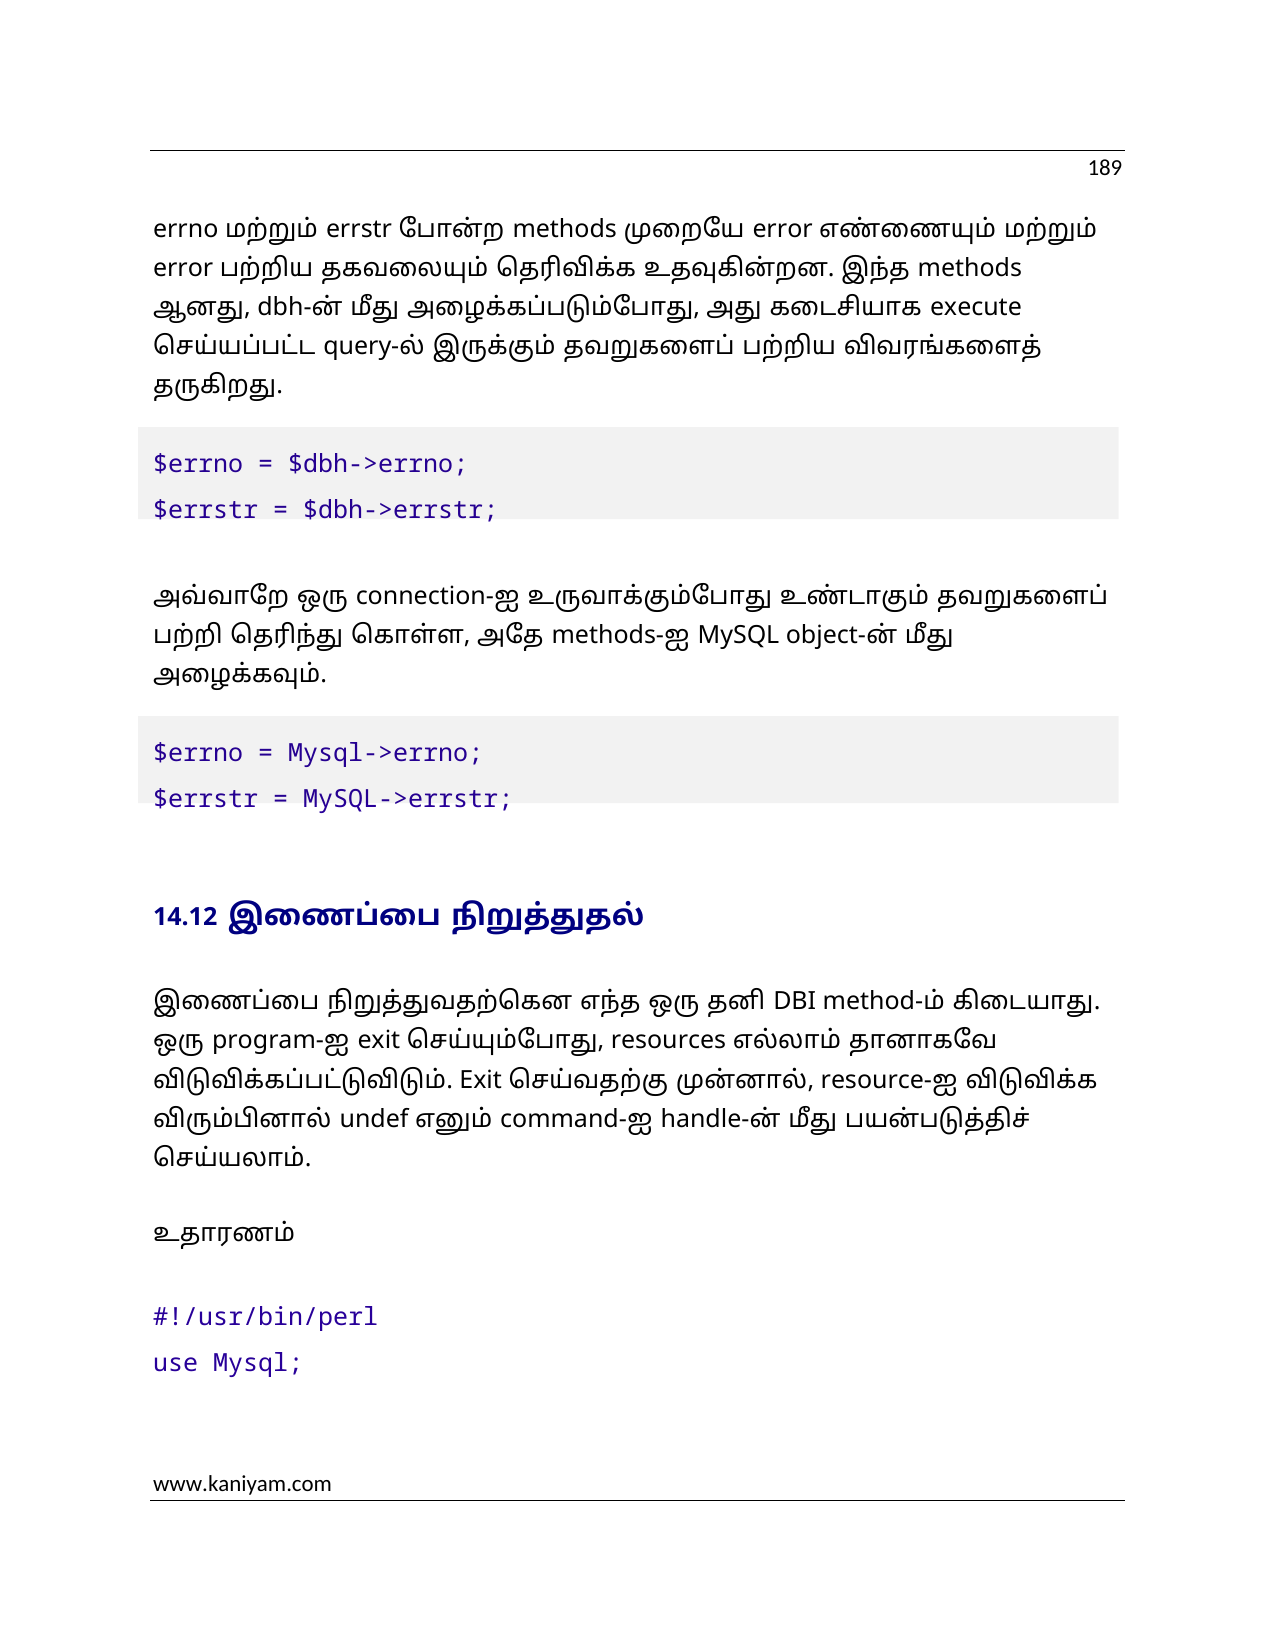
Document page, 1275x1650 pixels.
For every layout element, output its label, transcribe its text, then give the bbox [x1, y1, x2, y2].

text அவ்வாறே ஒரு connection-ஐ உருவாக்கும்போது உண்டாகும் தவறுகளைப் பற்றி தெரிந்து கொள்ள, அதே methods-ஐ MySQL object-ன் மீது அழைக்கவும். [153, 578, 1122, 690]
text உதாரணம் [153, 1218, 1122, 1247]
text $errstr = $dbh->errstr; [153, 492, 1122, 526]
text use Mysql; [153, 1345, 1122, 1379]
text இணைப்பை நிறுத்துவதற்கென எந்த ஒரு தனி DBI method-ம் கிடையாது. ஒரு program-ஐ exit செய்யும்போது, resources எல்லாம் தானாகவே விடுவிக்கப்பட்டுவிடும். Exit செய்வதற்கு முன்னால், resource-ஐ விடுவிக்க விரும்பினால் undef எனும் command-ஐ handle-ன் மீது பயன்படுத்திச் செய்யலாம். [153, 983, 1122, 1213]
text errno மற்றும் errstr போன்ற methods முறையே error எண்ணையும் மற்றும் error பற்றிய தகவலையும் தெரிவிக்க உதவுகின்றன. இந்த methods ஆனது, dbh-ன் மீது அழைக்கப்படும்போது, அது கடைசியாக execute செய்யப்பட்ட query-ல் இருக்கும் தவறுகளைப் பற்றிய விவரங்களைத் தருகிறது. [153, 211, 1122, 401]
text $errstr = MySQL->errstr; [153, 781, 1122, 815]
subtitle இணைப்பை நிறுத்துதல் [153, 898, 1122, 932]
text #!/usr/bin/perl [153, 1298, 1122, 1332]
